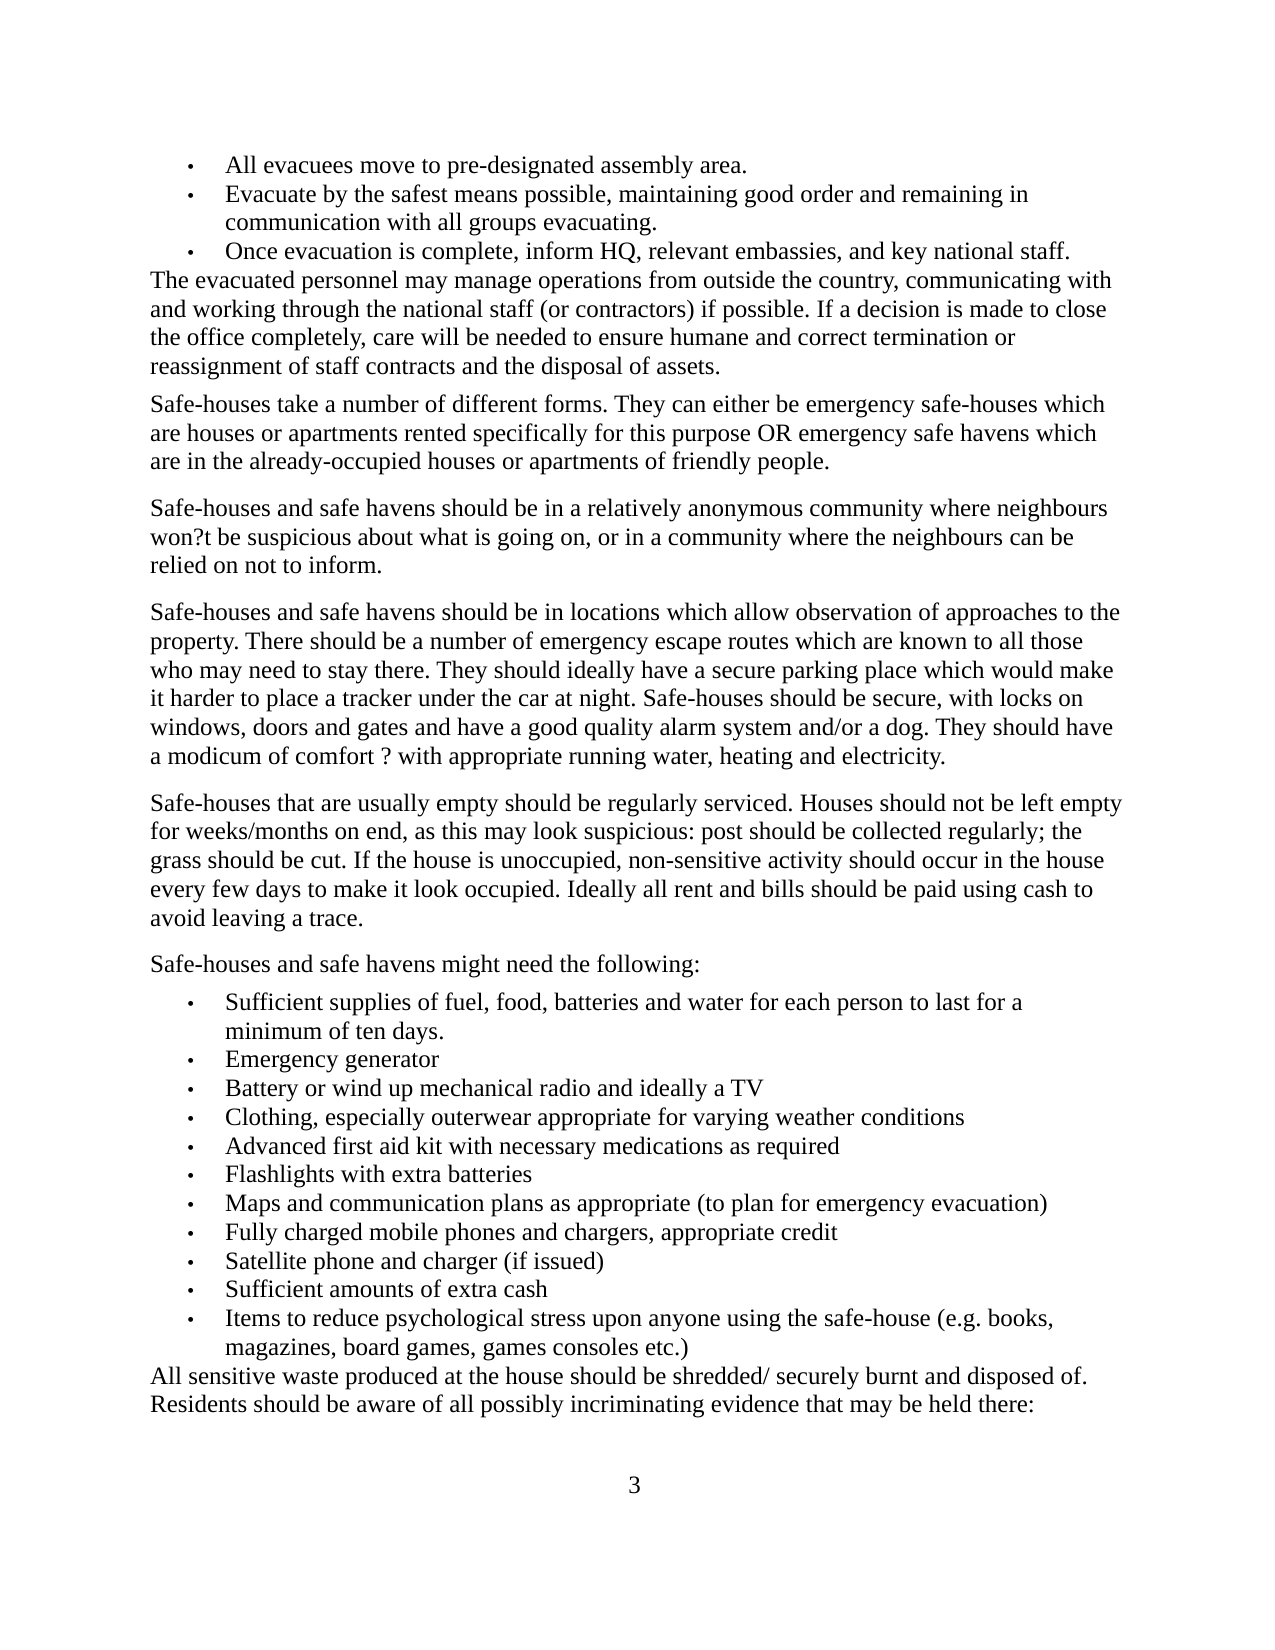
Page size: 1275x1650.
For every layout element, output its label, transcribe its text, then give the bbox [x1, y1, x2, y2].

list Sufficient amounts of extra cash [187, 1274, 1125, 1303]
list Flashlights with extra batteries [187, 1159, 1125, 1188]
text Safe-houses take a number of different forms. They can either be emergency safe-houses which are houses or apartments rented specifically for this purpose OR emergency safe havens which are in the already-occupied houses or apartments of friendly people. [150, 389, 1125, 475]
list Battery or wind up mechanical radio and ideally a TV [187, 1073, 1125, 1102]
list Satellite phone and charger (if issued) [187, 1246, 1125, 1274]
list Emergency generator [187, 1044, 1125, 1073]
list Items to reduce psychological stress upon anyone using the safe-house (e.g. books, magazines, board games, games consoles etc.) [187, 1303, 1125, 1361]
list Sufficient supplies of fuel, food, batteries and water for each person to last for a minimum of ten days. [187, 987, 1125, 1044]
list Once evacuation is complete, inform HQ, relevant embassies, and key national staff. [187, 236, 1125, 265]
list Advanced first aid kit with necessary medications as required [187, 1131, 1125, 1159]
text The evacuated personnel may manage operations from outside the country, communicating with and working through the national staff (or contractors) if possible. If a decision is made to close the office completely, care will be needed to ensure humane and correct termination or reassignment of staff contracts and the disposal of assets. [150, 265, 1125, 380]
list Fully charged mobile phones and chargers, appropriate credit [187, 1217, 1125, 1246]
list Maps and communication plans as appropriate (to plan for emergency evacuation) [187, 1188, 1125, 1217]
text Safe-houses and safe havens should be in a relatively anonymous community where neighbours won?t be suspicious about what is going on, or in a community where the neighbours can be relied on not to inform. [150, 493, 1125, 579]
text Safe-houses that are usually empty should be regularly serviced. Houses should not be left empty for weeks/months on end, as this may look suspicious: post should be collected regularly; the grass should be cut. If the house is unoccupied, non-sensitive activity should occur in the house every few days to make it look occupied. Ideally all rent and bills should be paid using cash to avoid leaving a trace. [150, 788, 1125, 931]
list Evacuate by the safest means possible, maintaining good order and remaining in communication with all groups evacuating. [187, 179, 1125, 236]
text Safe-houses and safe havens might need the following: [150, 949, 1125, 978]
list All evacuees move to pre-designated assembly area. [187, 150, 1125, 179]
list Clothing, especially outerwear appropriate for varying weather conditions [187, 1102, 1125, 1131]
text All sensitive waste produced at the house should be shredded/ securely burnt and disposed of. Residents should be aware of all possibly incriminating evidence that may be held there: [150, 1361, 1125, 1418]
text Safe-houses and safe havens should be in locations which allow observation of approaches to the property. There should be a number of emergency escape routes which are known to all those who may need to stay there. They should ideally have a secure parking place which would make it harder to place a tracker under the car at night. Safe-houses should be secure, with locks on windows, doors and gates and have a good quality alarm system and/or a dog. They should have a modicum of comfort ? with appropriate running water, heating and electricity. [150, 597, 1125, 770]
